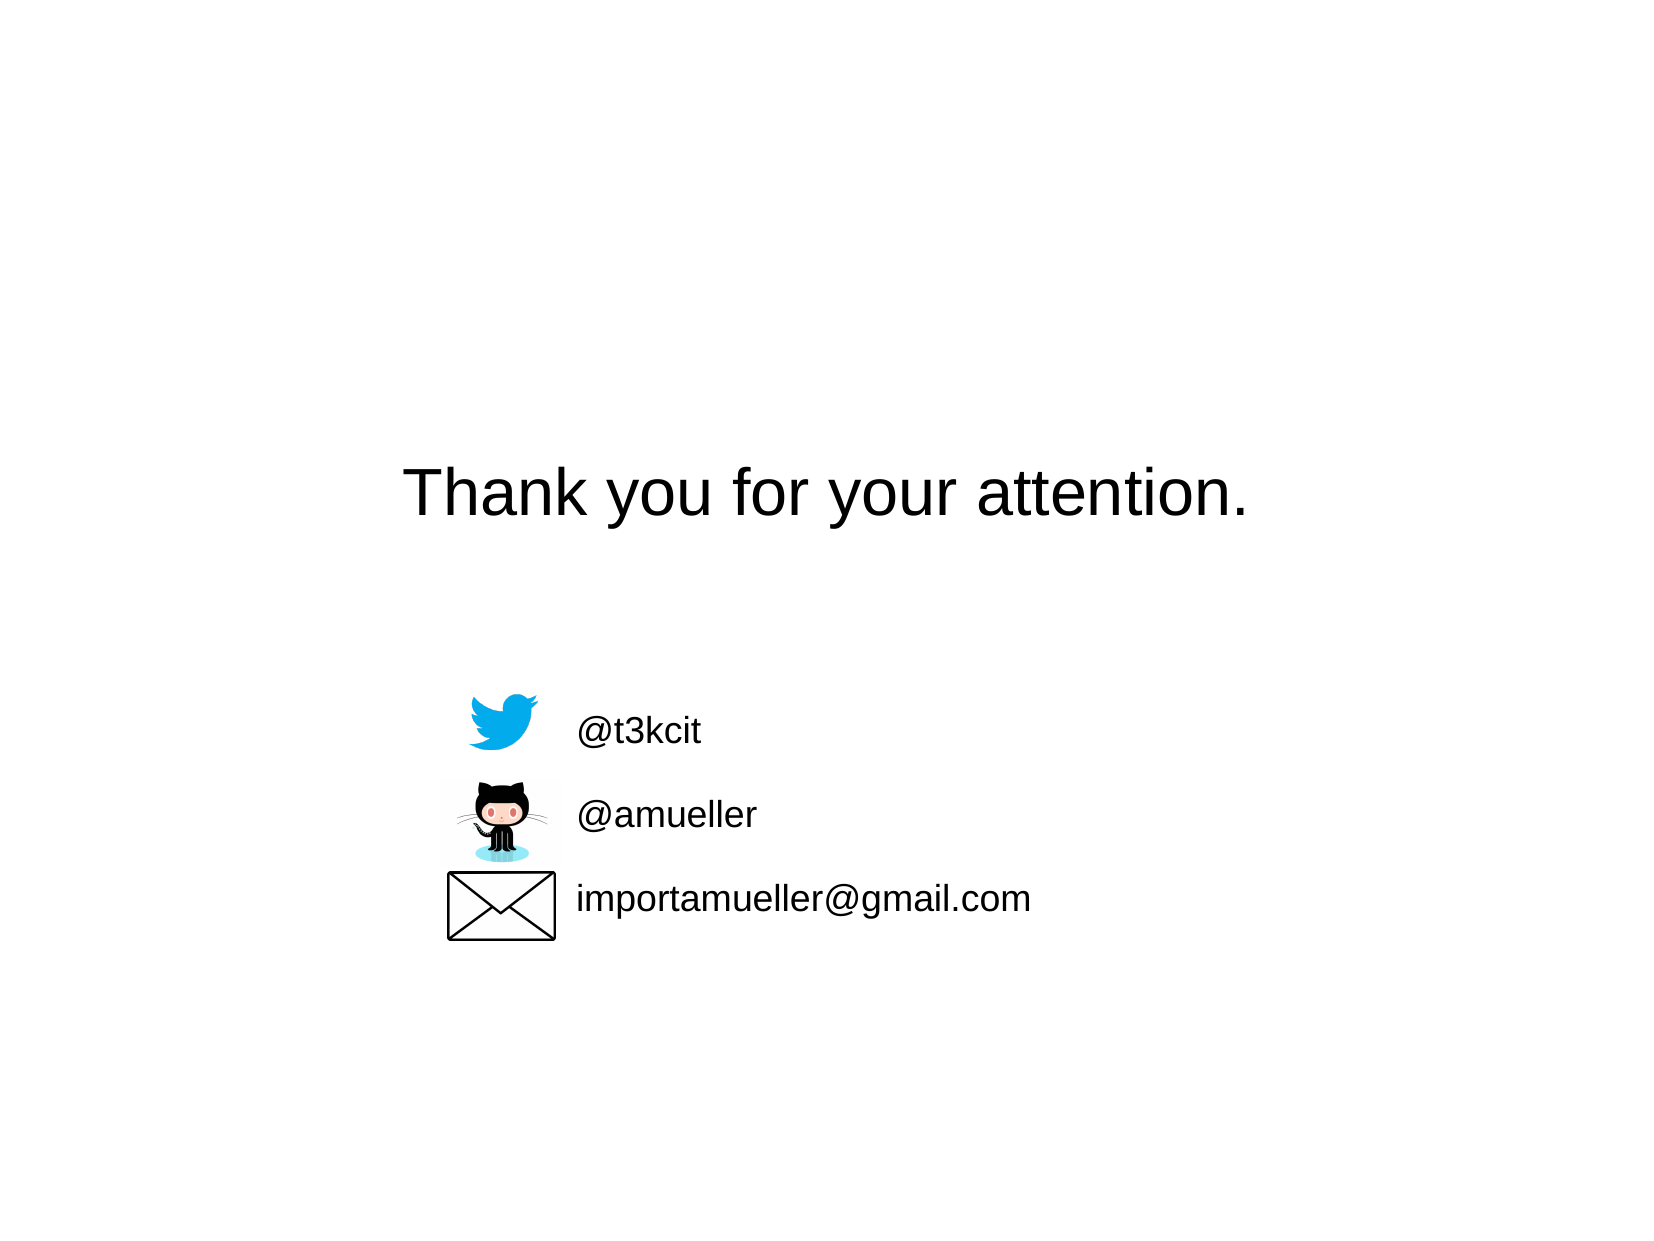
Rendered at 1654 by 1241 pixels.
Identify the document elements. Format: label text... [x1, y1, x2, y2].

subtitle Thank you for your attention. [82, 49, 1571, 1010]
picture [441, 664, 562, 866]
picture [447, 871, 556, 941]
text_box @t3kcit @amueller importamueller@gmail.com [561, 660, 1261, 1021]
